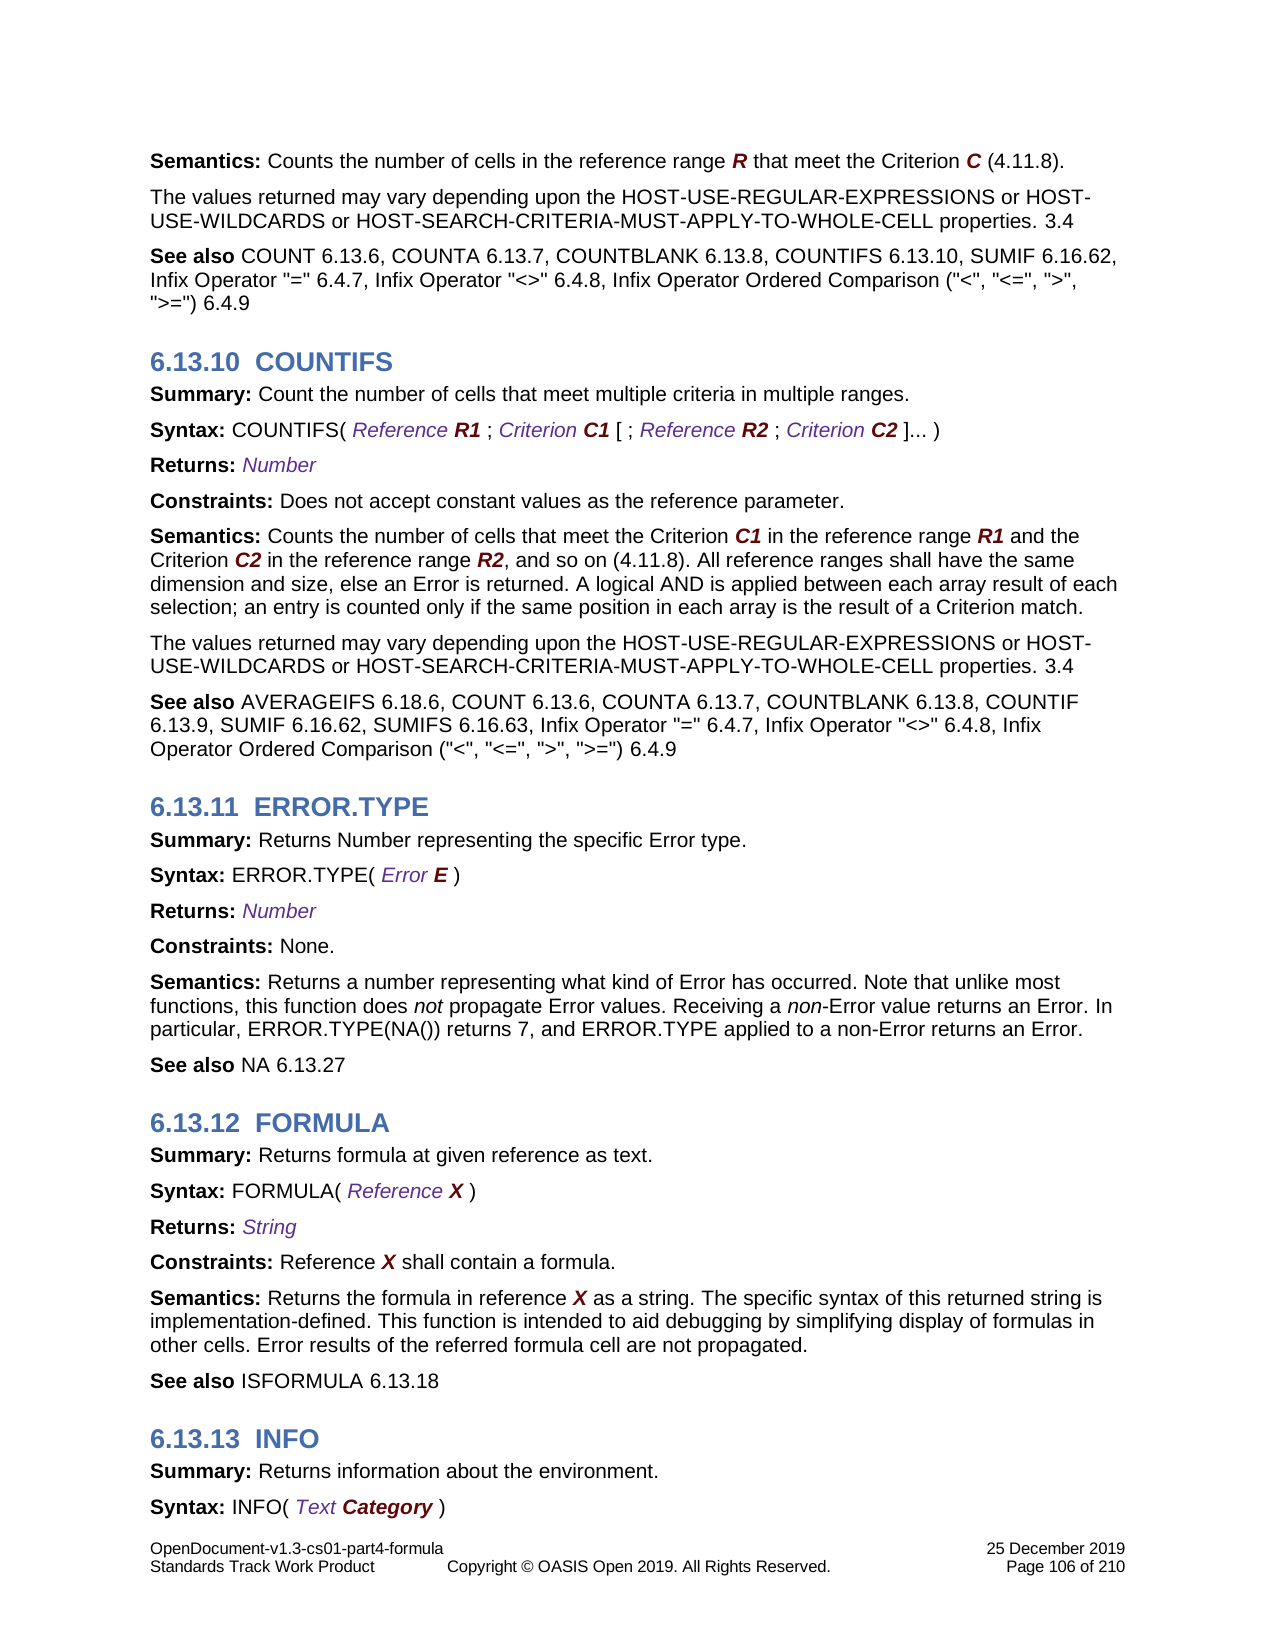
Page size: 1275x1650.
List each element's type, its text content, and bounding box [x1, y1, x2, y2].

text Summary: Returns Number representing the specific Error type. [150, 828, 1125, 852]
text Returns: String [150, 1215, 1125, 1239]
text Constraints: Does not accept constant values as the reference parameter. [150, 489, 1125, 513]
text Returns: Number [150, 454, 1125, 477]
text Constraints: Reference X shall contain a formula. [150, 1251, 1125, 1274]
text See also AVERAGEIFS 6.18.6, COUNT 6.13.6, COUNTA 6.13.7, COUNTBLANK 6.13.8, COUNTIF 6.13.9, SUMIF 6.16.62, SUMIFS 6.16.63, Infix Operator "=" 6.4.7, Infix Operator "<>" 6.4.8, Infix Operator Ordered Comparison ("<", "<=", ">", ">=") 6.4.9 [150, 690, 1125, 761]
text Summary: Returns formula at given reference as text. [150, 1144, 1125, 1167]
subtitle FORMULA [150, 1108, 1125, 1138]
subtitle ERROR.TYPE [150, 792, 1125, 822]
text See also NA 6.13.27 [150, 1053, 1125, 1077]
subtitle INFO [150, 1424, 1125, 1454]
text Syntax: INFO( Text Category ) [150, 1495, 1125, 1519]
text Semantics: Counts the number of cells that meet the Criterion C1 in the reference range R1 and the Criterion C2 in the reference range R2, and so on (4.11.8). All reference ranges shall have the same dimension and size, else an Error is returned. A logical AND is applied between each array result of each selection; an entry is counted only if the same position in each array is the result of a Criterion match. [150, 525, 1125, 619]
text Semantics: Counts the number of cells in the reference range R that meet the Criterion C (4.11.8). [150, 150, 1125, 173]
subtitle COUNTIFS [150, 346, 1125, 376]
text The values returned may vary depending upon the HOST-USE-REGULAR-EXPRESSIONS or HOST-USE-WILDCARDS or HOST-SEARCH-CRITERIA-MUST-APPLY-TO-WHOLE-CELL properties. 3.4 [150, 186, 1125, 233]
text Syntax: COUNTIFS( Reference R1 ; Criterion C1 [ ; Reference R2 ; Criterion C2 ]... ) [150, 418, 1125, 442]
text Summary: Returns information about the environment. [150, 1460, 1125, 1483]
text See also ISFORMULA 6.13.18 [150, 1369, 1125, 1393]
text Constraints: None. [150, 935, 1125, 958]
text Returns: Number [150, 899, 1125, 923]
text Semantics: Returns the formula in reference X as a string. The specific syntax of this returned string is implementation-defined. This function is intended to aid debugging by simplifying display of formulas in other cells. Error results of the referred formula cell are not propagated. [150, 1286, 1125, 1357]
text The values returned may vary depending upon the HOST-USE-REGULAR-EXPRESSIONS or HOST-USE-WILDCARDS or HOST-SEARCH-CRITERIA-MUST-APPLY-TO-WHOLE-CELL properties. 3.4 [150, 631, 1125, 678]
text Summary: Count the number of cells that meet multiple criteria in multiple ranges. [150, 382, 1125, 406]
text Syntax: ERROR.TYPE( Error E ) [150, 864, 1125, 887]
text Syntax: FORMULA( Reference X ) [150, 1179, 1125, 1203]
text Semantics: Returns a number representing what kind of Error has occurred. Note that unlike most functions, this function does not propagate Error values. Receiving a non-Error value returns an Error. In particular, ERROR.TYPE(NA()) returns 7, and ERROR.TYPE applied to a non-Error returns an Error. [150, 971, 1125, 1041]
text See also COUNT 6.13.6, COUNTA 6.13.7, COUNTBLANK 6.13.8, COUNTIFS 6.13.10, SUMIF 6.16.62, Infix Operator "=" 6.4.7, Infix Operator "<>" 6.4.8, Infix Operator Ordered Comparison ("<", "<=", ">", ">=") 6.4.9 [150, 245, 1125, 315]
